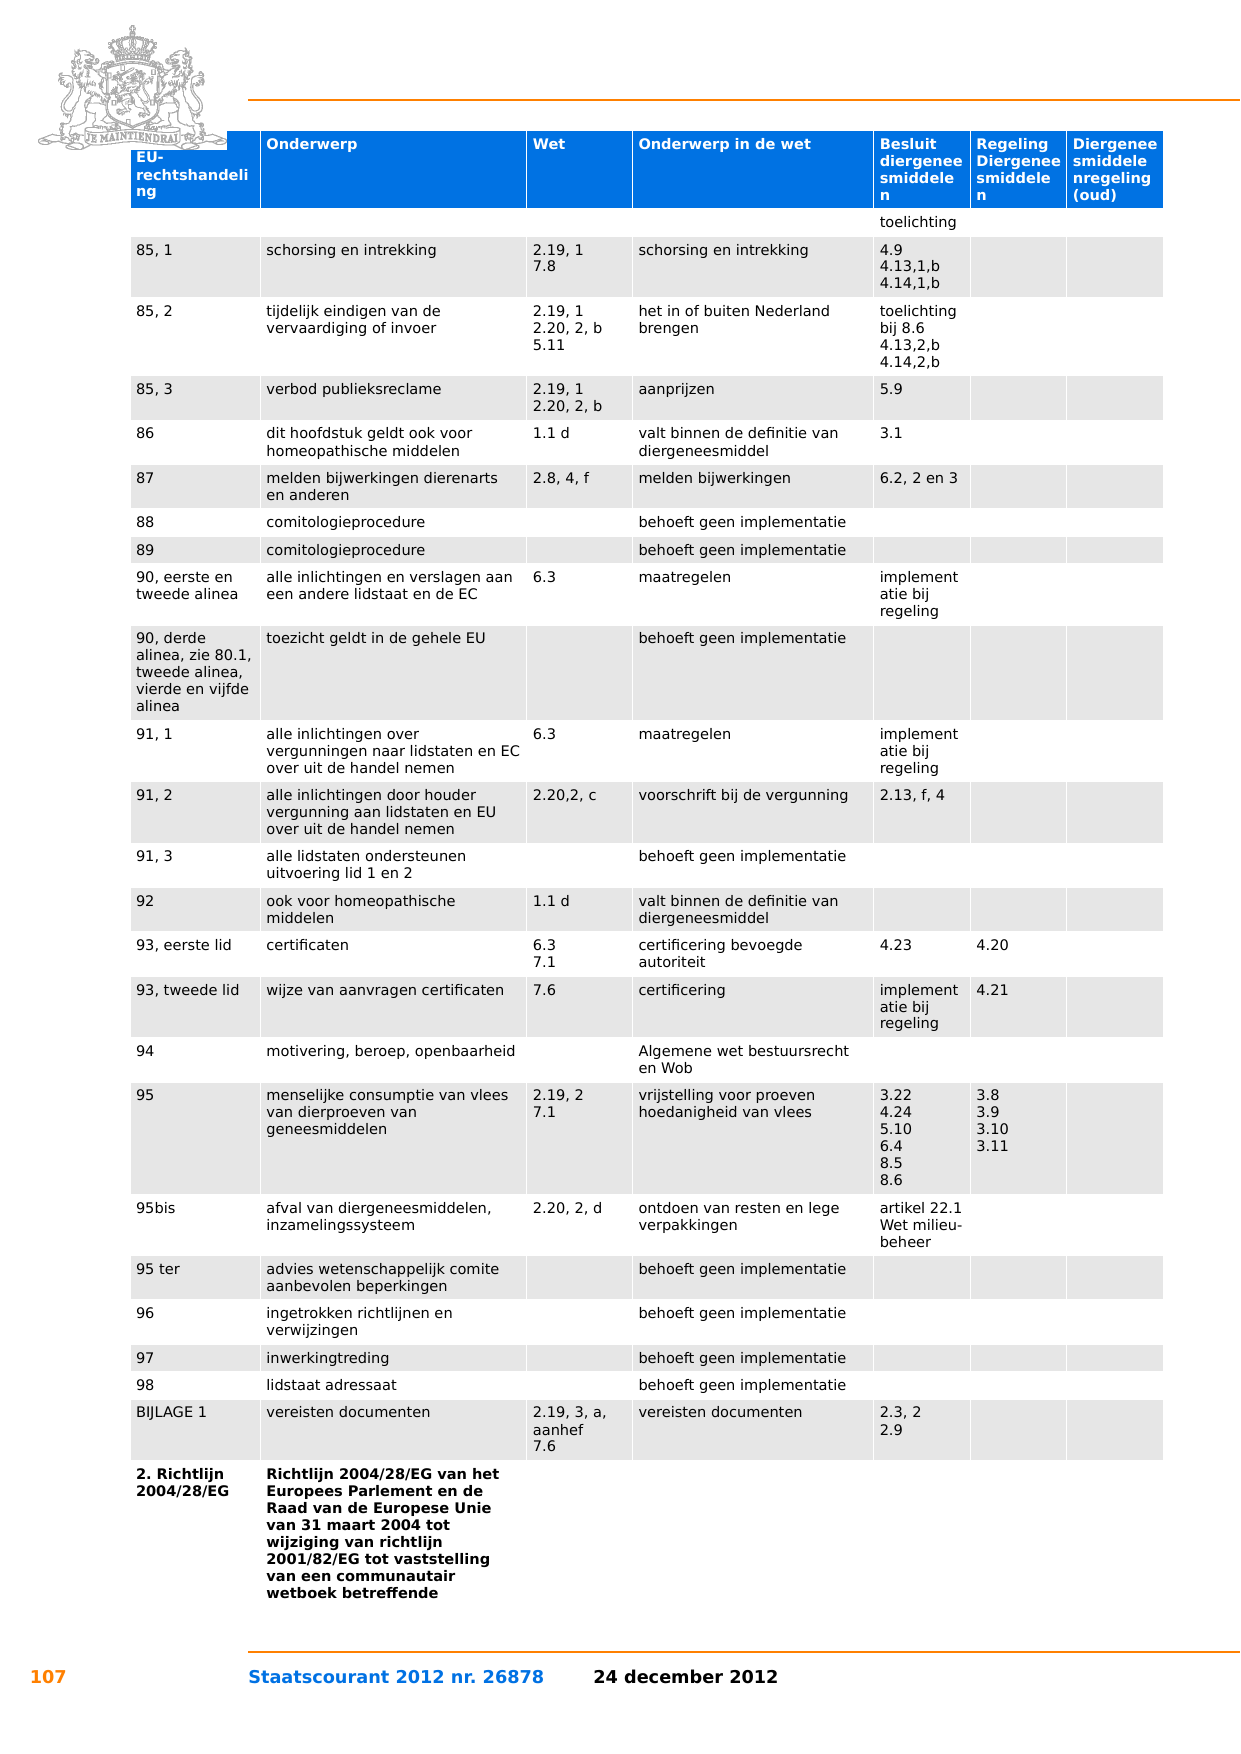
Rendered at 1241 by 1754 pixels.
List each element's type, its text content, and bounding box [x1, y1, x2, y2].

table_cell [1067, 510, 1163, 536]
table_cell Algemene wet bestuursrecht en Wob [633, 1038, 873, 1081]
table_cell 2.20,2, c [527, 782, 632, 843]
picture [38, 25, 227, 150]
table_cell [874, 1256, 970, 1299]
table_cell 3.1 [874, 421, 970, 464]
table_cell 93, tweede lid [131, 977, 260, 1037]
table_cell ook voor homeopathische middelen [261, 888, 526, 931]
table_cell [527, 844, 632, 887]
table_header Diergeneesmiddelenregeling (oud) [1067, 131, 1163, 208]
table_cell schorsing en intrekking [261, 237, 526, 297]
table_cell ontdoen van resten en lege verpakkingen [633, 1195, 873, 1255]
table_cell [874, 1301, 970, 1344]
table_cell [1067, 626, 1163, 720]
table_cell het in of buiten Nederland brengen [633, 298, 873, 375]
table_cell implementatie bij regeling [874, 564, 970, 624]
table_cell [261, 209, 526, 236]
table_cell [527, 1372, 632, 1399]
table_header Besluit diergeneesmiddelen [874, 131, 970, 208]
table_cell [971, 1345, 1066, 1371]
table_cell [1067, 844, 1163, 887]
table_cell [874, 1461, 970, 1606]
table_cell toelichting [874, 209, 970, 236]
table_cell certificaten [261, 933, 526, 976]
table_cell [971, 298, 1066, 375]
table_cell artikel 22.1 Wet milieu- beheer [874, 1195, 970, 1255]
table_cell 90, derde alinea, zie 80.1, tweede alinea, vierde en vijfde alinea [131, 626, 260, 720]
table_cell 92 [131, 888, 260, 931]
table_cell 6.3 7.1 [527, 933, 632, 976]
table_cell verbod publieksreclame [261, 376, 526, 420]
table_cell [971, 844, 1066, 887]
table_cell behoeft geen implementatie [633, 1345, 873, 1371]
table_cell [971, 421, 1066, 464]
table_cell 86 [131, 421, 260, 464]
table_cell 90, eerste en tweede alinea [131, 564, 260, 624]
table_cell dit hoofdstuk geldt ook voor homeopathische middelen [261, 421, 526, 464]
table_cell [1067, 209, 1163, 236]
table_cell [874, 1372, 970, 1399]
table_cell inwerkingtreding [261, 1345, 526, 1371]
table_cell [527, 1301, 632, 1344]
table_cell 2.13, f, 4 [874, 782, 970, 843]
table_cell alle inlichtingen door houder vergunning aan lidstaten en EU over uit de handel nemen [261, 782, 526, 843]
table_cell [971, 1256, 1066, 1299]
table_cell 6.3 [527, 564, 632, 624]
table_cell [131, 209, 260, 236]
table_cell [1067, 1301, 1163, 1344]
table_cell advies wetenschappelijk comite aanbevolen beperkingen [261, 1256, 526, 1299]
table_cell behoeft geen implementatie [633, 626, 873, 720]
table_cell melden bijwerkingen dierenarts en anderen [261, 465, 526, 508]
table_cell 96 [131, 1301, 260, 1344]
table_cell vrijstelling voor proeven hoedanigheid van vlees [633, 1083, 873, 1194]
table_cell 2.19, 2 7.1 [527, 1083, 632, 1194]
table_header Onderwerp in de wet [633, 131, 873, 208]
table_cell [874, 537, 970, 563]
table_cell 91, 1 [131, 721, 260, 781]
table_cell 95 [131, 1083, 260, 1194]
table_cell 7.6 [527, 977, 632, 1037]
table_cell [874, 888, 970, 931]
table_cell 2.19, 1 7.8 [527, 237, 632, 297]
table_cell voorschrift bij de vergunning [633, 782, 873, 843]
table_cell behoeft geen implementatie [633, 844, 873, 887]
table_cell certificering [633, 977, 873, 1037]
table_cell 89 [131, 537, 260, 563]
table_cell [1067, 782, 1163, 843]
table_cell [1067, 1400, 1163, 1460]
table_header EU-rechtshandeling [131, 131, 260, 208]
table_cell 1.1 d [527, 421, 632, 464]
table_cell vereisten documenten [633, 1400, 873, 1460]
table_cell [527, 1345, 632, 1371]
table_cell 91, 2 [131, 782, 260, 843]
table_cell behoeft geen implementatie [633, 510, 873, 536]
table_cell 2.8, 4, f [527, 465, 632, 508]
table_cell 87 [131, 465, 260, 508]
table_cell [971, 564, 1066, 624]
table_cell BIJLAGE 1 [131, 1400, 260, 1460]
table_cell melden bijwerkingen [633, 465, 873, 508]
table_cell 88 [131, 510, 260, 536]
table_cell [971, 721, 1066, 781]
table_cell [1067, 421, 1163, 464]
table_cell toelichting bij 8.6 4.13,2,b 4.14,2,b [874, 298, 970, 375]
table_cell motivering, beroep, openbaarheid [261, 1038, 526, 1081]
table_cell 2.3, 2 2.9 [874, 1400, 970, 1460]
table_cell [971, 626, 1066, 720]
table_cell [971, 237, 1066, 297]
table_cell behoeft geen implementatie [633, 1301, 873, 1344]
table_cell 3.22 4.24 5.10 6.4 8.5 8.6 [874, 1083, 970, 1194]
table_cell 95 ter [131, 1256, 260, 1299]
table_cell [1067, 1083, 1163, 1194]
table_cell 6.3 [527, 721, 632, 781]
table_cell 4.21 [971, 977, 1066, 1037]
table_cell [874, 1038, 970, 1081]
table_cell [874, 626, 970, 720]
table_cell 2.19, 1 2.20, 2, b [527, 376, 632, 420]
table_cell wijze van aanvragen certificaten [261, 977, 526, 1037]
table_cell [971, 888, 1066, 931]
table_cell [527, 209, 632, 236]
table_cell [971, 537, 1066, 563]
table_cell [1067, 888, 1163, 931]
table_cell [1067, 1038, 1163, 1081]
table_cell [527, 626, 632, 720]
table_cell valt binnen de definitie van diergeneesmiddel [633, 888, 873, 931]
table_cell 3.8 3.9 3.10 3.11 [971, 1083, 1066, 1194]
table_cell [874, 1345, 970, 1371]
table_cell 1.1 d [527, 888, 632, 931]
table_cell tijdelijk eindigen van de vervaardiging of invoer [261, 298, 526, 375]
table_cell 2.20, 2, d [527, 1195, 632, 1255]
table_cell [971, 1301, 1066, 1344]
table_cell [971, 1038, 1066, 1081]
table_cell [971, 376, 1066, 420]
table_cell [1067, 465, 1163, 508]
table_cell 2. Richtlijn 2004/28/EG [131, 1461, 260, 1606]
table_cell [971, 1195, 1066, 1255]
table_cell 5.9 [874, 376, 970, 420]
table_cell [874, 844, 970, 887]
table_cell [633, 209, 873, 236]
table_cell [1067, 537, 1163, 563]
table_cell 95bis [131, 1195, 260, 1255]
table_cell [527, 1256, 632, 1299]
table_cell 85, 2 [131, 298, 260, 375]
table_cell behoeft geen implementatie [633, 537, 873, 563]
table_cell behoeft geen implementatie [633, 1372, 873, 1399]
table_cell [527, 1461, 632, 1606]
table_cell Richtlijn 2004/28/EG van het Europees Parlement en de Raad van de Europese Unie van 31 maart 2004 tot wijziging van richtlijn 2001/82/EG tot vaststelling van een communautair wetboek betreffende [261, 1461, 526, 1606]
table_cell 97 [131, 1345, 260, 1371]
table_cell 4.9 4.13,1,b 4.14,1,b [874, 237, 970, 297]
table_cell comitologieprocedure [261, 510, 526, 536]
table_cell implementatie bij regeling [874, 977, 970, 1037]
table_cell [1067, 1461, 1163, 1606]
table_cell [971, 1400, 1066, 1460]
table_cell [1067, 933, 1163, 976]
table_cell alle inlichtingen over vergunningen naar lidstaten en EC over uit de handel nemen [261, 721, 526, 781]
table_cell 85, 1 [131, 237, 260, 297]
table_cell certificering bevoegde autoriteit [633, 933, 873, 976]
table_cell [527, 537, 632, 563]
table_cell 4.23 [874, 933, 970, 976]
table_cell [1067, 1195, 1163, 1255]
table_cell schorsing en intrekking [633, 237, 873, 297]
table_cell 4.20 [971, 933, 1066, 976]
table_header Onderwerp [261, 131, 526, 208]
table_cell [527, 510, 632, 536]
table_cell [874, 510, 970, 536]
table_cell [971, 209, 1066, 236]
table_cell [1067, 376, 1163, 420]
table_cell 94 [131, 1038, 260, 1081]
table_cell [1067, 977, 1163, 1037]
table_cell aanprijzen [633, 376, 873, 420]
table_cell valt binnen de definitie van diergeneesmiddel [633, 421, 873, 464]
table_cell 2.19, 3, a, aanhef 7.6 [527, 1400, 632, 1460]
table_cell [1067, 1372, 1163, 1399]
table_cell alle inlichtingen en verslagen aan een andere lidstaat en de EC [261, 564, 526, 624]
table_cell vereisten documenten [261, 1400, 526, 1460]
table_cell [971, 1461, 1066, 1606]
table_cell maatregelen [633, 721, 873, 781]
table_cell [971, 1372, 1066, 1399]
table_cell [1067, 721, 1163, 781]
table_cell alle lidstaten ondersteunen uitvoering lid 1 en 2 [261, 844, 526, 887]
table_cell [971, 782, 1066, 843]
table_cell ingetrokken richtlijnen en verwijzingen [261, 1301, 526, 1344]
table_cell implementatie bij regeling [874, 721, 970, 781]
table_cell maatregelen [633, 564, 873, 624]
table_cell 85, 3 [131, 376, 260, 420]
table_cell [1067, 564, 1163, 624]
table_header Regeling Diergeneesmiddelen [971, 131, 1066, 208]
table_cell [1067, 1256, 1163, 1299]
table_cell comitologieprocedure [261, 537, 526, 563]
table_cell [971, 465, 1066, 508]
table_cell toezicht geldt in de gehele EU [261, 626, 526, 720]
table_cell [527, 1038, 632, 1081]
table_cell behoeft geen implementatie [633, 1256, 873, 1299]
table_cell lidstaat adressaat [261, 1372, 526, 1399]
table_cell 98 [131, 1372, 260, 1399]
table_cell afval van diergeneesmiddelen, inzamelingssysteem [261, 1195, 526, 1255]
table_cell 6.2, 2 en 3 [874, 465, 970, 508]
table_cell 93, eerste lid [131, 933, 260, 976]
table_cell menselijke consumptie van vlees van dierproeven van geneesmiddelen [261, 1083, 526, 1194]
table_header Wet [527, 131, 632, 208]
table_cell [633, 1461, 873, 1606]
table_cell 91, 3 [131, 844, 260, 887]
table_cell 2.19, 1 2.20, 2, b 5.11 [527, 298, 632, 375]
table_cell [1067, 237, 1163, 297]
table_cell [971, 510, 1066, 536]
table_cell [1067, 298, 1163, 375]
table_cell [1067, 1345, 1163, 1371]
